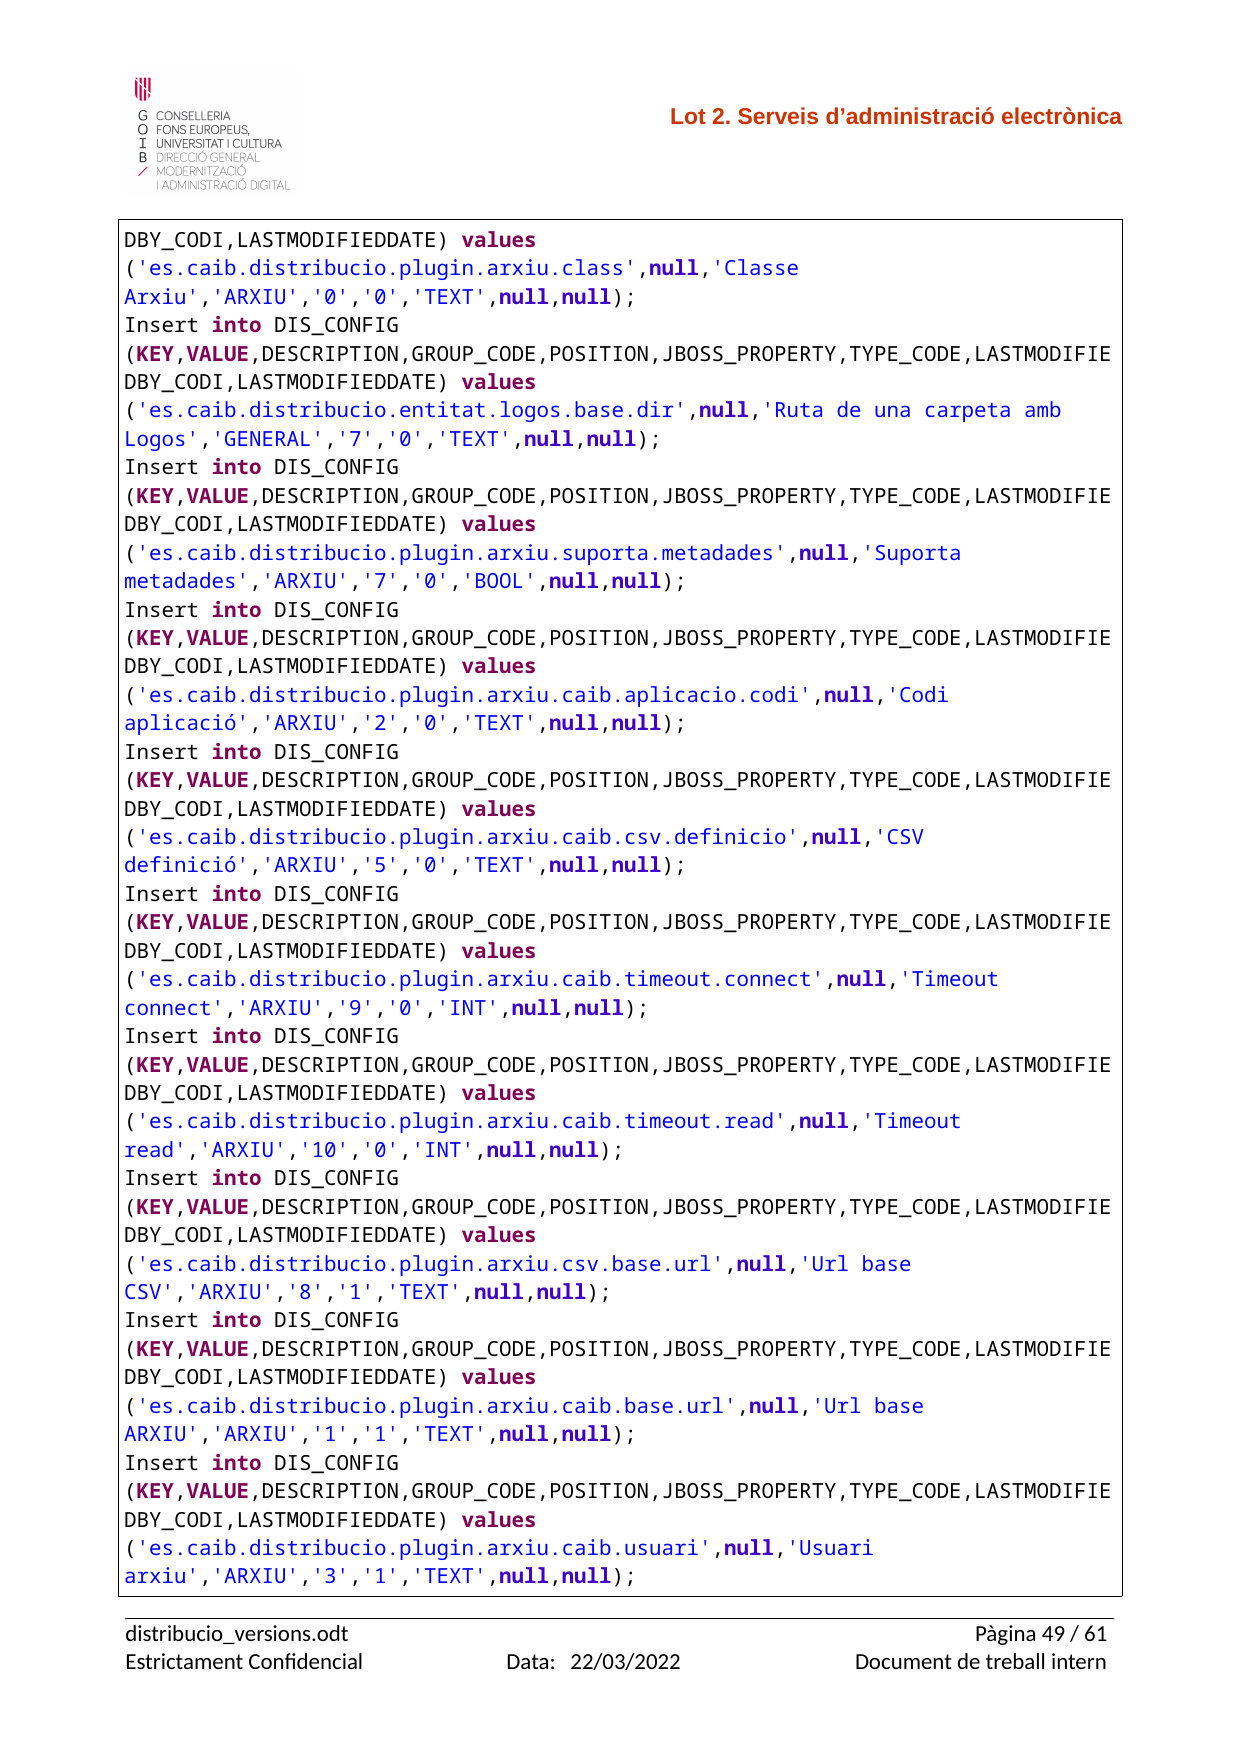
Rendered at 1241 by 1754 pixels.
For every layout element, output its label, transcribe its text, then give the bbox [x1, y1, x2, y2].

picture [126, 70, 299, 197]
table_header DBY_CODI,LASTMODIFIEDDATE) values ('es.caib.distribucio.plugin.arxiu.class',null,'Classe Arxiu','ARXIU','0','0','TEXT',null,null); Insert into DIS_CONFIG (KEY,VALUE,DESCRIPTION,GROUP_CODE,POSITION,JBOSS_PROPERTY,TYPE_CODE,LASTMODIFIEDBY_CODI,LASTMODIFIEDDATE) values ('es.caib.distribucio.entitat.logos.base.dir',null,'Ruta de una carpeta amb Logos','GENERAL','7','0','TEXT',null,null); Insert into DIS_CONFIG (KEY,VALUE,DESCRIPTION,GROUP_CODE,POSITION,JBOSS_PROPERTY,TYPE_CODE,LASTMODIFIEDBY_CODI,LASTMODIFIEDDATE) values ('es.caib.distribucio.plugin.arxiu.suporta.metadades',null,'Suporta metadades','ARXIU','7','0','BOOL',null,null); Insert into DIS_CONFIG (KEY,VALUE,DESCRIPTION,GROUP_CODE,POSITION,JBOSS_PROPERTY,TYPE_CODE,LASTMODIFIEDBY_CODI,LASTMODIFIEDDATE) values ('es.caib.distribucio.plugin.arxiu.caib.aplicacio.codi',null,'Codi aplicació','ARXIU','2','0','TEXT',null,null); Insert into DIS_CONFIG (KEY,VALUE,DESCRIPTION,GROUP_CODE,POSITION,JBOSS_PROPERTY,TYPE_CODE,LASTMODIFIEDBY_CODI,LASTMODIFIEDDATE) values ('es.caib.distribucio.plugin.arxiu.caib.csv.definicio',null,'CSV definició','ARXIU','5','0','TEXT',null,null); Insert into DIS_CONFIG (KEY,VALUE,DESCRIPTION,GROUP_CODE,POSITION,JBOSS_PROPERTY,TYPE_CODE,LASTMODIFIEDBY_CODI,LASTMODIFIEDDATE) values ('es.caib.distribucio.plugin.arxiu.caib.timeout.connect',null,'Timeout connect','ARXIU','9','0','INT',null,null); Insert into DIS_CONFIG (KEY,VALUE,DESCRIPTION,GROUP_CODE,POSITION,JBOSS_PROPERTY,TYPE_CODE,LASTMODIFIEDBY_CODI,LASTMODIFIEDDATE) values ('es.caib.distribucio.plugin.arxiu.caib.timeout.read',null,'Timeout read','ARXIU','10','0','INT',null,null); Insert into DIS_CONFIG (KEY,VALUE,DESCRIPTION,GROUP_CODE,POSITION,JBOSS_PROPERTY,TYPE_CODE,LASTMODIFIEDBY_CODI,LASTMODIFIEDDATE) values ('es.caib.distribucio.plugin.arxiu.csv.base.url',null,'Url base CSV','ARXIU','8','1','TEXT',null,null); Insert into DIS_CONFIG (KEY,VALUE,DESCRIPTION,GROUP_CODE,POSITION,JBOSS_PROPERTY,TYPE_CODE,LASTMODIFIEDBY_CODI,LASTMODIFIEDDATE) values ('es.caib.distribucio.plugin.arxiu.caib.base.url',null,'Url base ARXIU','ARXIU','1','1','TEXT',null,null); Insert into DIS_CONFIG (KEY,VALUE,DESCRIPTION,GROUP_CODE,POSITION,JBOSS_PROPERTY,TYPE_CODE,LASTMODIFIEDBY_CODI,LASTMODIFIEDDATE) values ('es.caib.distribucio.plugin.arxiu.caib.usuari',null,'Usuari arxiu','ARXIU','3','1','TEXT',null,null); [119, 220, 1122, 1596]
